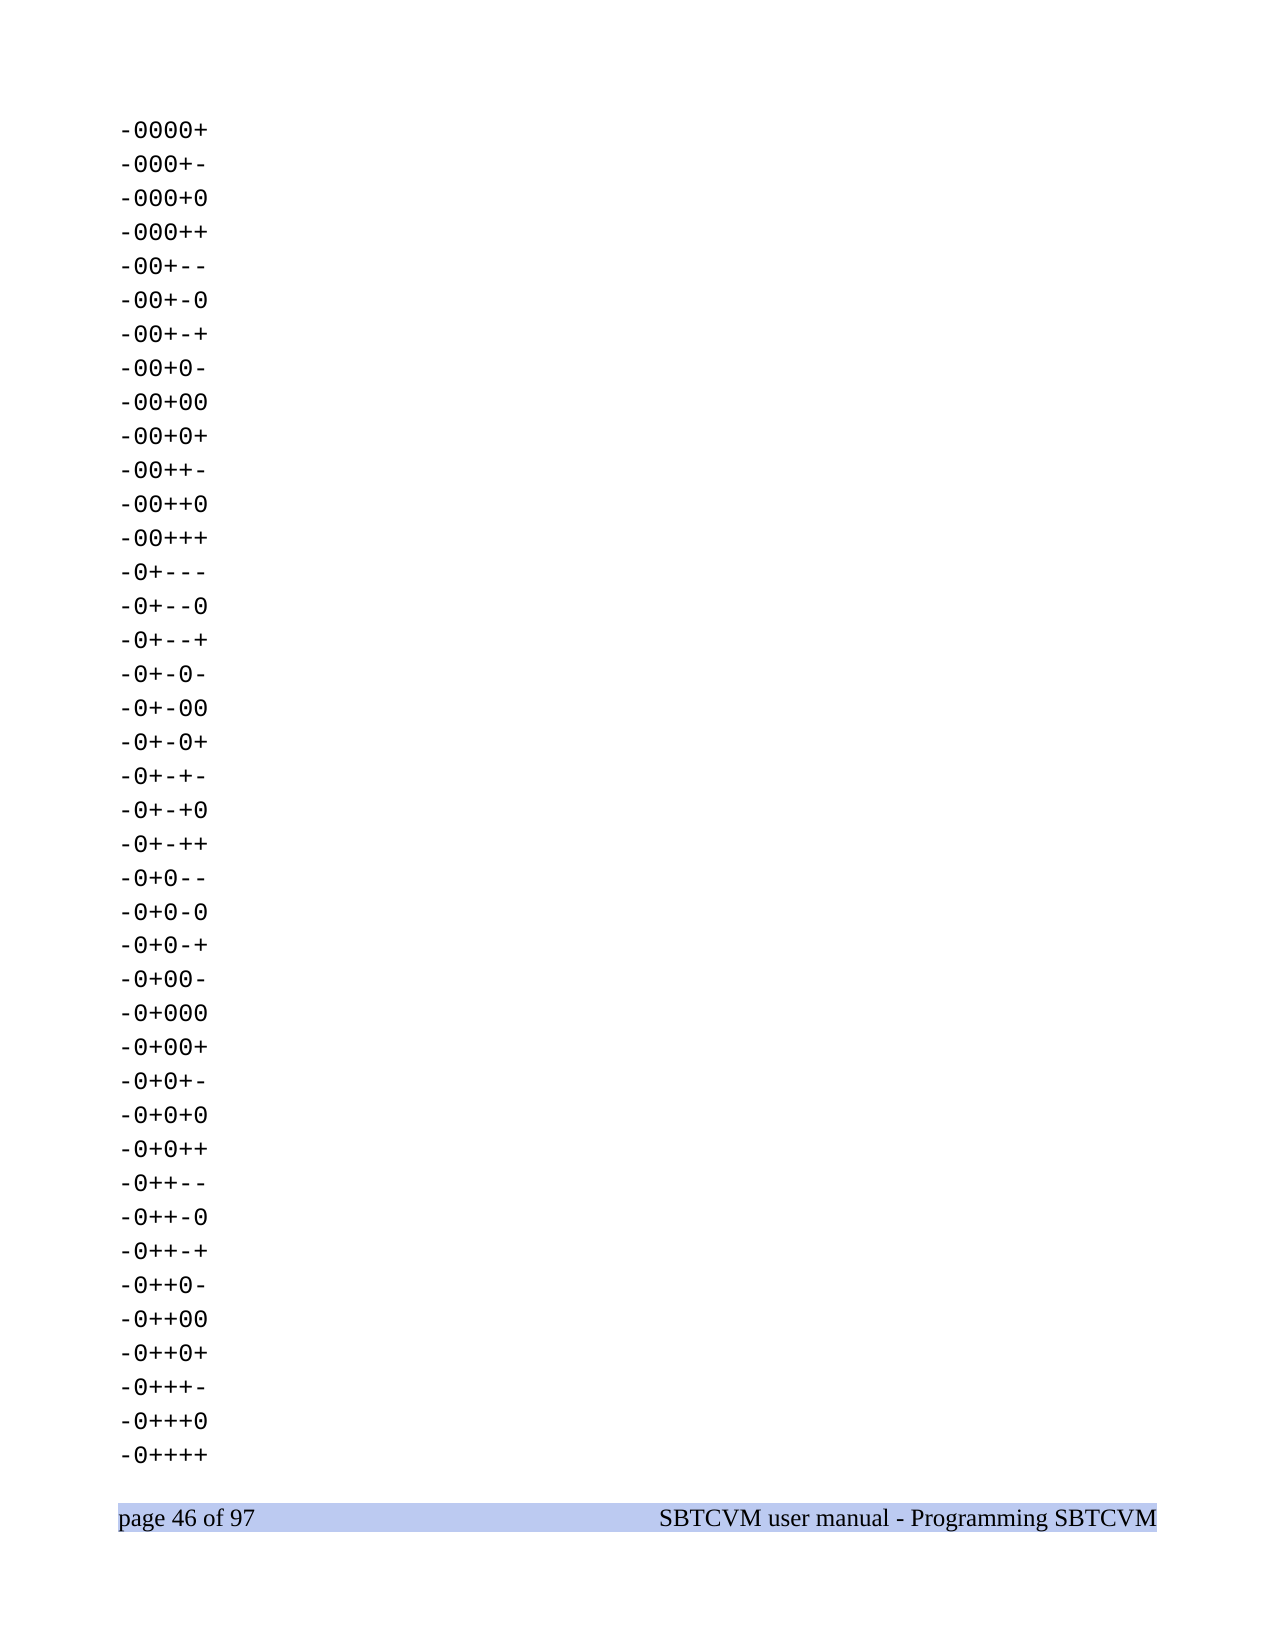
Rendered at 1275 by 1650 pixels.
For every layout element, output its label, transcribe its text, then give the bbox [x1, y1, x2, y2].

text -0000+ -000+- -000+0 -000++ -00+-- -00+-0 -00+-+ -00+0- -00+00 -00+0+ -00++- -00++0 -00+++ -0+--- -0+--0 -0+--+ -0+-0- -0+-00 -0+-0+ -0+-+- -0+-+0 -0+-++ -0+0-- -0+0-0 -0+0-+ -0+00- -0+000 -0+00+ -0+0+- -0+0+0 -0+0++ -0++-- -0++-0 -0++-+ -0++0- -0++00 -0++0+ -0+++- -0+++0 -0++++ [118, 118, 1157, 1471]
